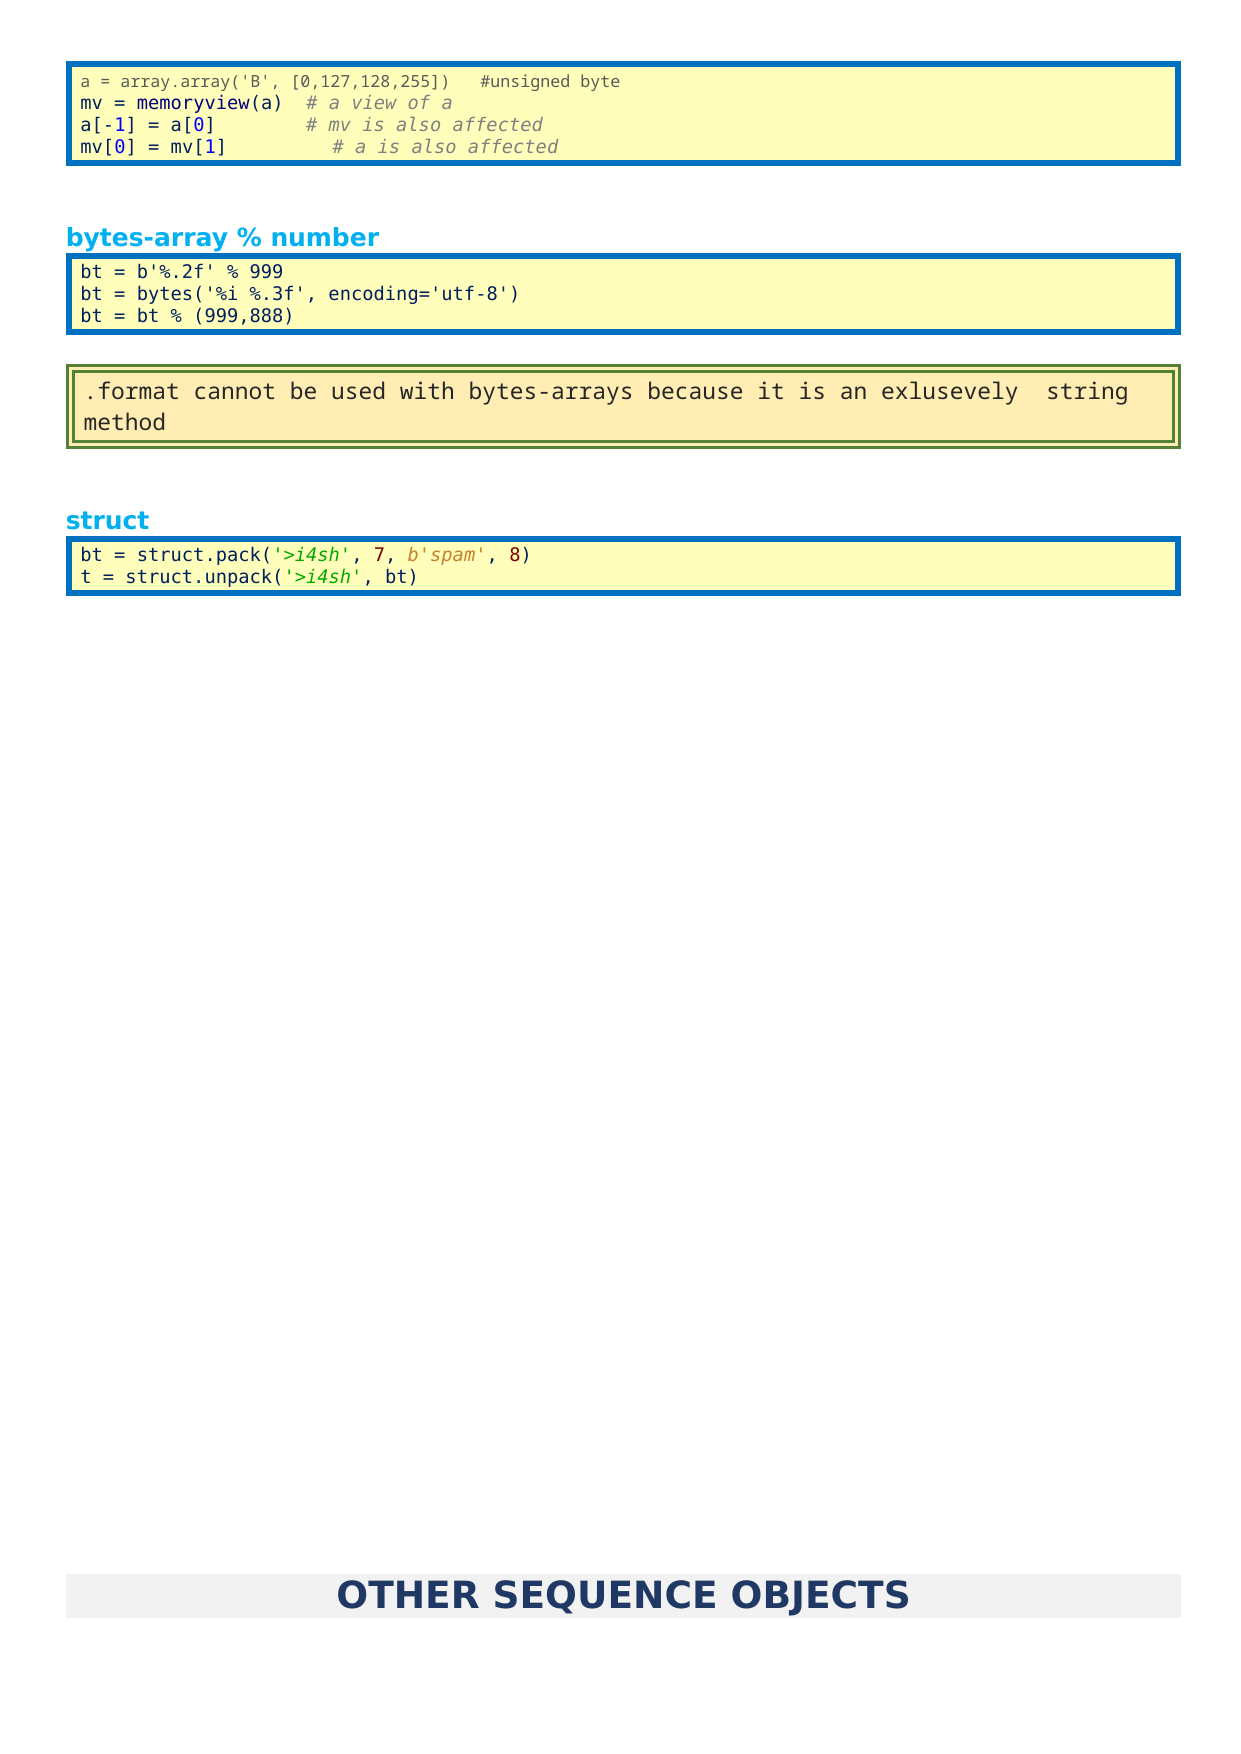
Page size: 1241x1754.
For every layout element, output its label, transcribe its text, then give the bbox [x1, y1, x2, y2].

text bt = bt % (999,888) [72, 296, 1175, 329]
text t = struct.unpack('>i4sh', bt) [72, 558, 1175, 590]
text bt = b'%.2f' % 999 [72, 259, 1175, 274]
title struct [66, 507, 1181, 536]
title bytes-array % number [66, 223, 1181, 253]
subtitle OTHER SEQUENCE OBJECTS [66, 1574, 1181, 1618]
text a = array.array('B', [0,127,128,255]) #unsigned byte mv = memoryview(a) # a view of a a[-1] = a[0] # mv is also affected mv[0] = mv[1] # a is also affected [72, 67, 1175, 160]
text .format cannot be used with bytes-arrays because it is an exlusevely string method [69, 367, 1178, 446]
text bt = bytes('%i %.3f', encoding='utf-8') [72, 274, 1175, 296]
text bt = struct.pack('>i4sh', 7, b'spam', 8) [72, 542, 1175, 558]
